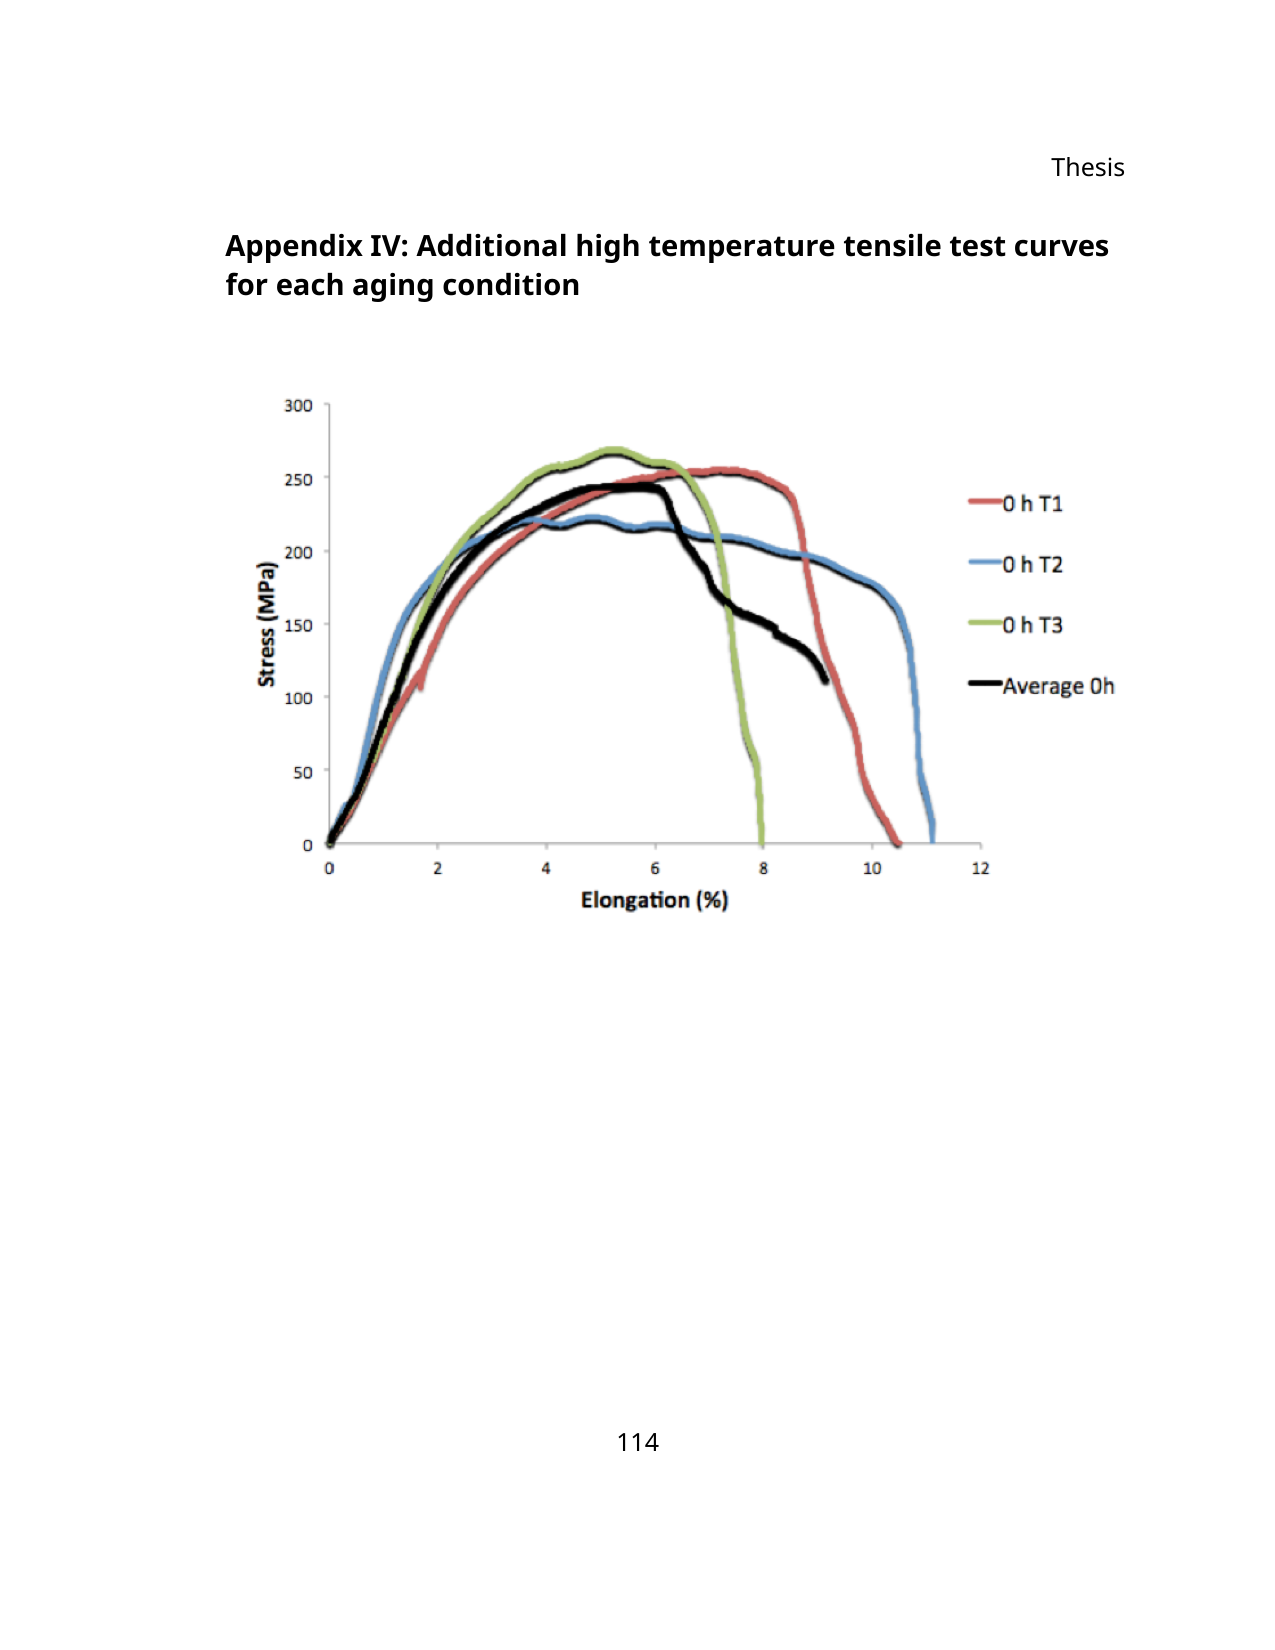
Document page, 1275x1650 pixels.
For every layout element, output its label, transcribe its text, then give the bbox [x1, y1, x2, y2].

text Appendix IV: Additional high temperature tensile test curves for each aging condition [225, 225, 1125, 304]
picture [226, 383, 1137, 934]
